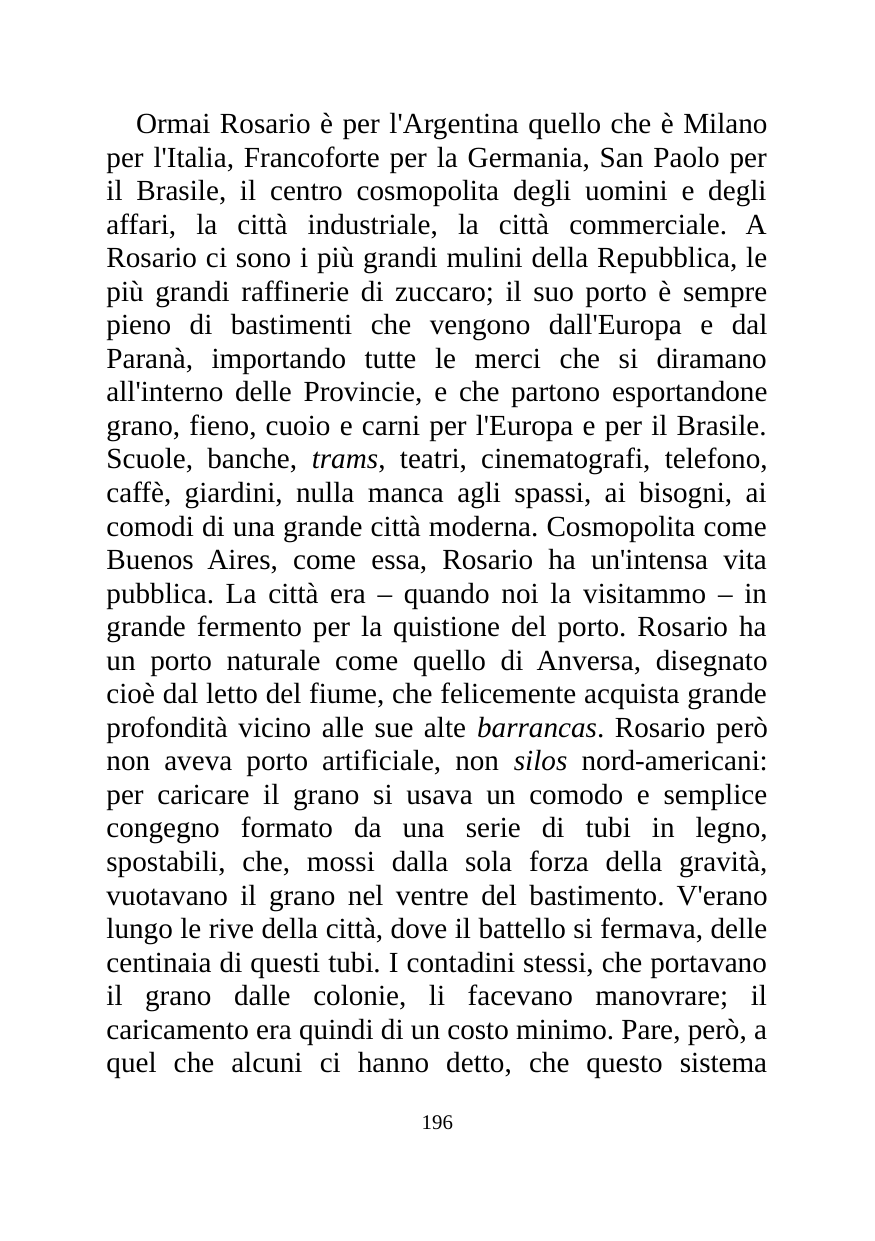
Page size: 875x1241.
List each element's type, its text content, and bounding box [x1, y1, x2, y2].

text Ormai Rosario è per l'Argentina quello che è Milano per l'Italia, Francoforte per la Germania, San Paolo per il Brasile, il centro cosmopolita degli uomini e degli affari, la città industriale, la città commerciale. A Rosario ci sono i più grandi mulini della Repubblica, le più grandi raffinerie di zuccaro; il suo porto è sempre pieno di bastimenti che vengono dall'Europa e dal Paranà, importando tutte le merci che si diramano all'interno delle Provincie, e che partono esportandone grano, fieno, cuoio e carni per l'Europa e per il Brasile. Scuole, banche, trams, teatri, cinematografi, telefono, caffè, giardini, nulla manca agli spassi, ai bisogni, ai comodi di una grande città moderna. Cosmopolita come Buenos Aires, come essa, Rosario ha un'intensa vita pubblica. La città era – quando noi la visitammo – in grande fermento per la quistione del porto. Rosario ha un porto naturale come quello di Anversa, disegnato cioè dal letto del fiume, che felicemente acquista grande profondità vicino alle sue alte barrancas. Rosario però non aveva porto artificiale, non silos nord-americani: per caricare il grano si usava un comodo e semplice congegno formato da una serie di tubi in legno, spostabili, che, mossi dalla sola forza della gravità, vuotavano il grano nel ventre del bastimento. V'erano lungo le rive della città, dove il battello si fermava, delle centinaia di questi tubi. I contadini stessi, che portavano il grano dalle colonie, li facevano manovrare; il caricamento era quindi di un costo minimo. Pare, però, a quel che alcuni ci hanno detto, che questo sistema [106, 106, 768, 1079]
